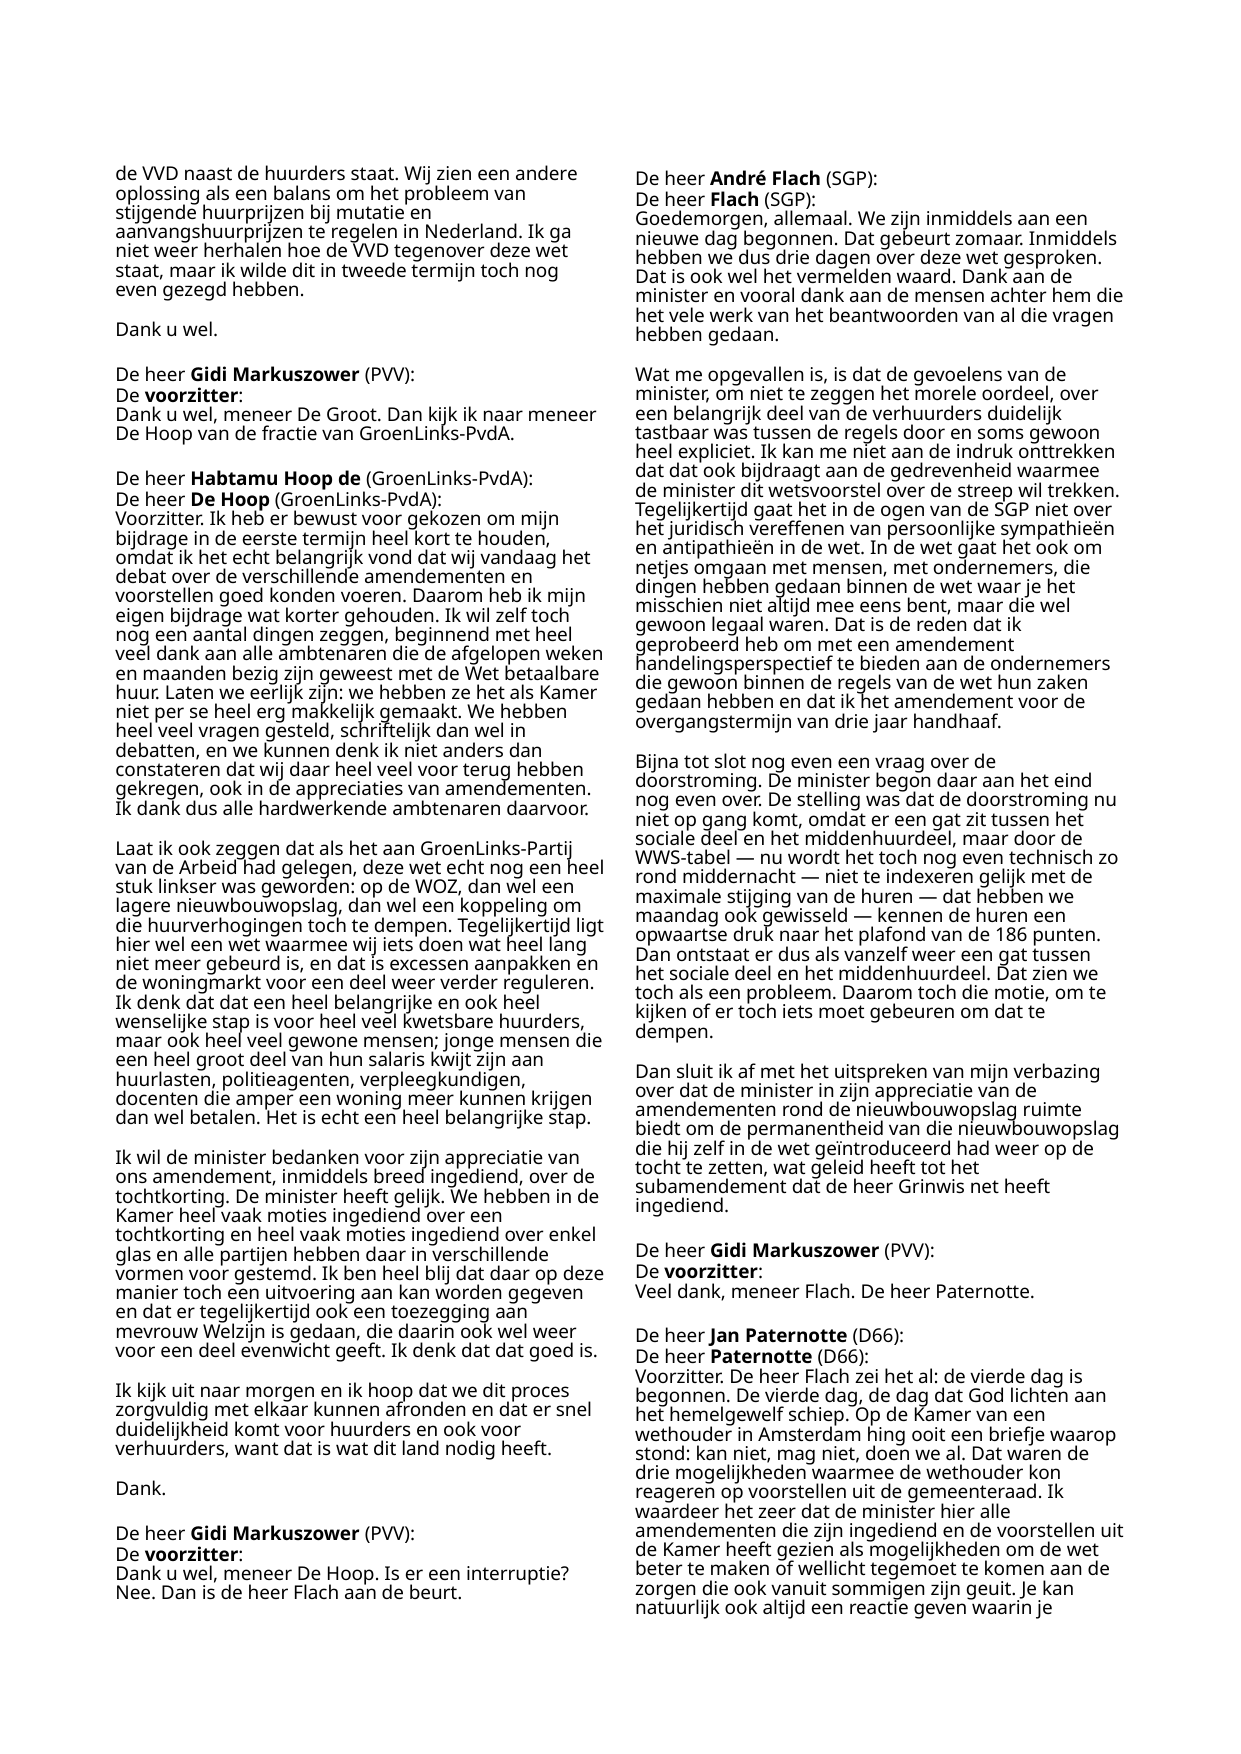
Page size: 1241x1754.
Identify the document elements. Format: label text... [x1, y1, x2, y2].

text De heer Gidi Markuszower (PVV): [115, 1520, 605, 1546]
text Ik kijk uit naar morgen en ik hoop dat we dit proces zorgvuldig met elkaar kunnen afronden en dat er snel duidelijkheid komt voor huurders en ook voor verhuurders, want dat is wat dit land nodig heeft. [115, 1382, 605, 1459]
text De heer Paternotte (D66): [635, 1348, 1125, 1368]
text Dan sluit ik af met het uitspreken van mijn verbazing over dat de minister in zijn appreciatie van de amendementen rond de nieuwbouwopslag ruimte biedt om de permanentheid van die nieuwbouwopslag die hij zelf in de wet geïntroduceerd had weer op de tocht te zetten, wat geleid heeft tot het subamendement dat de heer Grinwis net heeft ingediend. [635, 1063, 1125, 1217]
text Veel dank, meneer Flach. De heer Paternotte. [635, 1283, 1125, 1302]
text De heer De Hoop (GroenLinks-PvdA): [115, 491, 605, 510]
text De voorzitter: [115, 387, 605, 406]
text De heer Gidi Markuszower (PVV): [115, 361, 605, 387]
text De heer Jan Paternotte (D66): [635, 1323, 1125, 1348]
text Ik wil de minister bedanken voor zijn appreciatie van ons amendement, inmiddels breed ingediend, over de tochtkorting. De minister heeft gelijk. We hebben in de Kamer heel vaak moties ingediend over een tochtkorting en heel vaak moties ingediend over enkel glas en alle partijen hebben daar in verschillende vormen voor gestemd. Ik ben heel blij dat daar op deze manier toch een uitvoering aan kan worden gegeven en dat er tegelijkertijd ook een toezegging aan mevrouw Welzijn is gedaan, die daarin ook wel weer voor een deel evenwicht geeft. Ik denk dat dat goed is. [115, 1149, 605, 1361]
text Wat me opgevallen is, is dat de gevoelens van de minister, om niet te zeggen het morele oordeel, over een belangrijk deel van de verhuurders duidelijk tastbaar was tussen de regels door en soms gewoon heel expliciet. Ik kan me niet aan de indruk onttrekken dat dat ook bijdraagt aan de gedrevenheid waarmee de minister dit wetsvoorstel over de streep wil trekken. Tegelijkertijd gaat het in de ogen van de SGP niet over het juridisch vereffenen van persoonlijke sympathieën en antipathieën in de wet. In de wet gaat het ook om netjes omgaan met mensen, met ondernemers, die dingen hebben gedaan binnen de wet waar je het misschien niet altijd mee eens bent, maar die wel gewoon legaal waren. Dat is de reden dat ik geprobeerd heb om met een amendement handelingsperspectief te bieden aan de ondernemers die gewoon binnen de regels van de wet hun zaken gedaan hebben en dat ik het amendement voor de overgangstermijn van drie jaar handhaaf. [635, 366, 1125, 732]
text Voorzitter. De heer Flach zei het al: de vierde dag is begonnen. De vierde dag, de dag dat God lichten aan het hemelgewelf schiep. Op de Kamer van een wethouder in Amsterdam hing ooit een briefje waarop stond: kan niet, mag niet, doen we al. Dat waren de drie mogelijkheden waarmee de wethouder kon reageren op voorstellen uit de gemeenteraad. Ik waardeer het zeer dat de minister hier alle amendementen die zijn ingediend en de voorstellen uit de Kamer heeft gezien als mogelijkheden om de wet beter te maken of wellicht tegemoet te komen aan de zorgen die ook vanuit sommigen zijn geuit. Je kan natuurlijk ook altijd een reactie geven waarin je [635, 1368, 1125, 1618]
text De heer Gidi Markuszower (PVV): [635, 1238, 1125, 1263]
text De voorzitter: [635, 1263, 1125, 1283]
text Voorzitter. Ik heb er bewust voor gekozen om mijn bijdrage in de eerste termijn heel kort te houden, omdat ik het echt belangrijk vond dat wij vandaag het debat over de verschillende amendementen en voorstellen goed konden voeren. Daarom heb ik mijn eigen bijdrage wat korter gehouden. Ik wil zelf toch nog een aantal dingen zeggen, beginnend met heel veel dank aan alle ambtenaren die de afgelopen weken en maanden bezig zijn geweest met de Wet betaalbare huur. Laten we eerlijk zijn: we hebben ze het als Kamer niet per se heel erg makkelijk gemaakt. We hebben heel veel vragen gesteld, schriftelijk dan wel in debatten, en we kunnen denk ik niet anders dan constateren dat wij daar heel veel voor terug hebben gekregen, ook in de appreciaties van amendementen. Ik dank dus alle hardwerkende ambtenaren daarvoor. [115, 510, 605, 819]
text De heer Flach (SGP): [635, 191, 1125, 210]
text Dank. [115, 1480, 605, 1499]
text Laat ik ook zeggen dat als het aan GroenLinks-Partij van de Arbeid had gelegen, deze wet echt nog een heel stuk linkser was geworden: op de WOZ, dan wel een lagere nieuwbouwopslag, dan wel een koppeling om die huurverhogingen toch te dempen. Tegelijkertijd ligt hier wel een wet waarmee wij iets doen wat heel lang niet meer gebeurd is, en dat is excessen aanpakken en de woningmarkt voor een deel weer verder reguleren. Ik denk dat dat een heel belangrijke en ook heel wenselijke stap is voor heel veel kwetsbare huurders, maar ook heel veel gewone mensen; jonge mensen die een heel groot deel van hun salaris kwijt zijn aan huurlasten, politieagenten, verpleegkundigen, docenten die amper een woning meer kunnen krijgen dan wel betalen. Het is echt een heel belangrijke stap. [115, 839, 605, 1128]
text Bijna tot slot nog even een vraag over de doorstroming. De minister begon daar aan het eind nog even over. De stelling was dat de doorstroming nu niet op gang komt, omdat er een gat zit tussen het sociale deel en het middenhuurdeel, maar door de WWS-tabel — nu wordt het toch nog even technisch zo rond middernacht — niet te indexeren gelijk met de maximale stijging van de huren — dat hebben we maandag ook gewisseld — kennen de huren een opwaartse druk naar het plafond van de 186 punten. Dan ontstaat er dus als vanzelf weer een gat tussen het sociale deel en het middenhuurdeel. Dat zien we toch als een probleem. Daarom toch die motie, om te kijken of er toch iets moet gebeuren om dat te dempen. [635, 753, 1125, 1042]
text De heer Habtamu Hoop de (GroenLinks-PvdA): [115, 465, 605, 491]
text De heer André Flach (SGP): [635, 165, 1125, 191]
text De voorzitter: [115, 1546, 605, 1565]
text Dank u wel. [115, 321, 605, 340]
text Dank u wel, meneer De Groot. Dan kijk ik naar meneer De Hoop van de fractie van GroenLinks-PvdA. [115, 406, 605, 444]
text Dank u wel, meneer De Hoop. Is er een interruptie? Nee. Dan is de heer Flach aan de beurt. [115, 1565, 605, 1603]
text Goedemorgen, allemaal. We zijn inmiddels aan een nieuwe dag begonnen. Dat gebeurt zomaar. Inmiddels hebben we dus drie dagen over deze wet gesproken. Dat is ook wel het vermelden waard. Dank aan de minister en vooral dank aan de mensen achter hem die het vele werk van het beantwoorden van al die vragen hebben gedaan. [635, 210, 1125, 345]
text de VVD naast de huurders staat. Wij zien een andere oplossing als een balans om het probleem van stijgende huurprijzen bij mutatie en aanvangshuurprijzen te regelen in Nederland. Ik ga niet weer herhalen hoe de VVD tegenover deze wet staat, maar ik wilde dit in tweede termijn toch nog even gezegd hebben. [115, 165, 605, 300]
